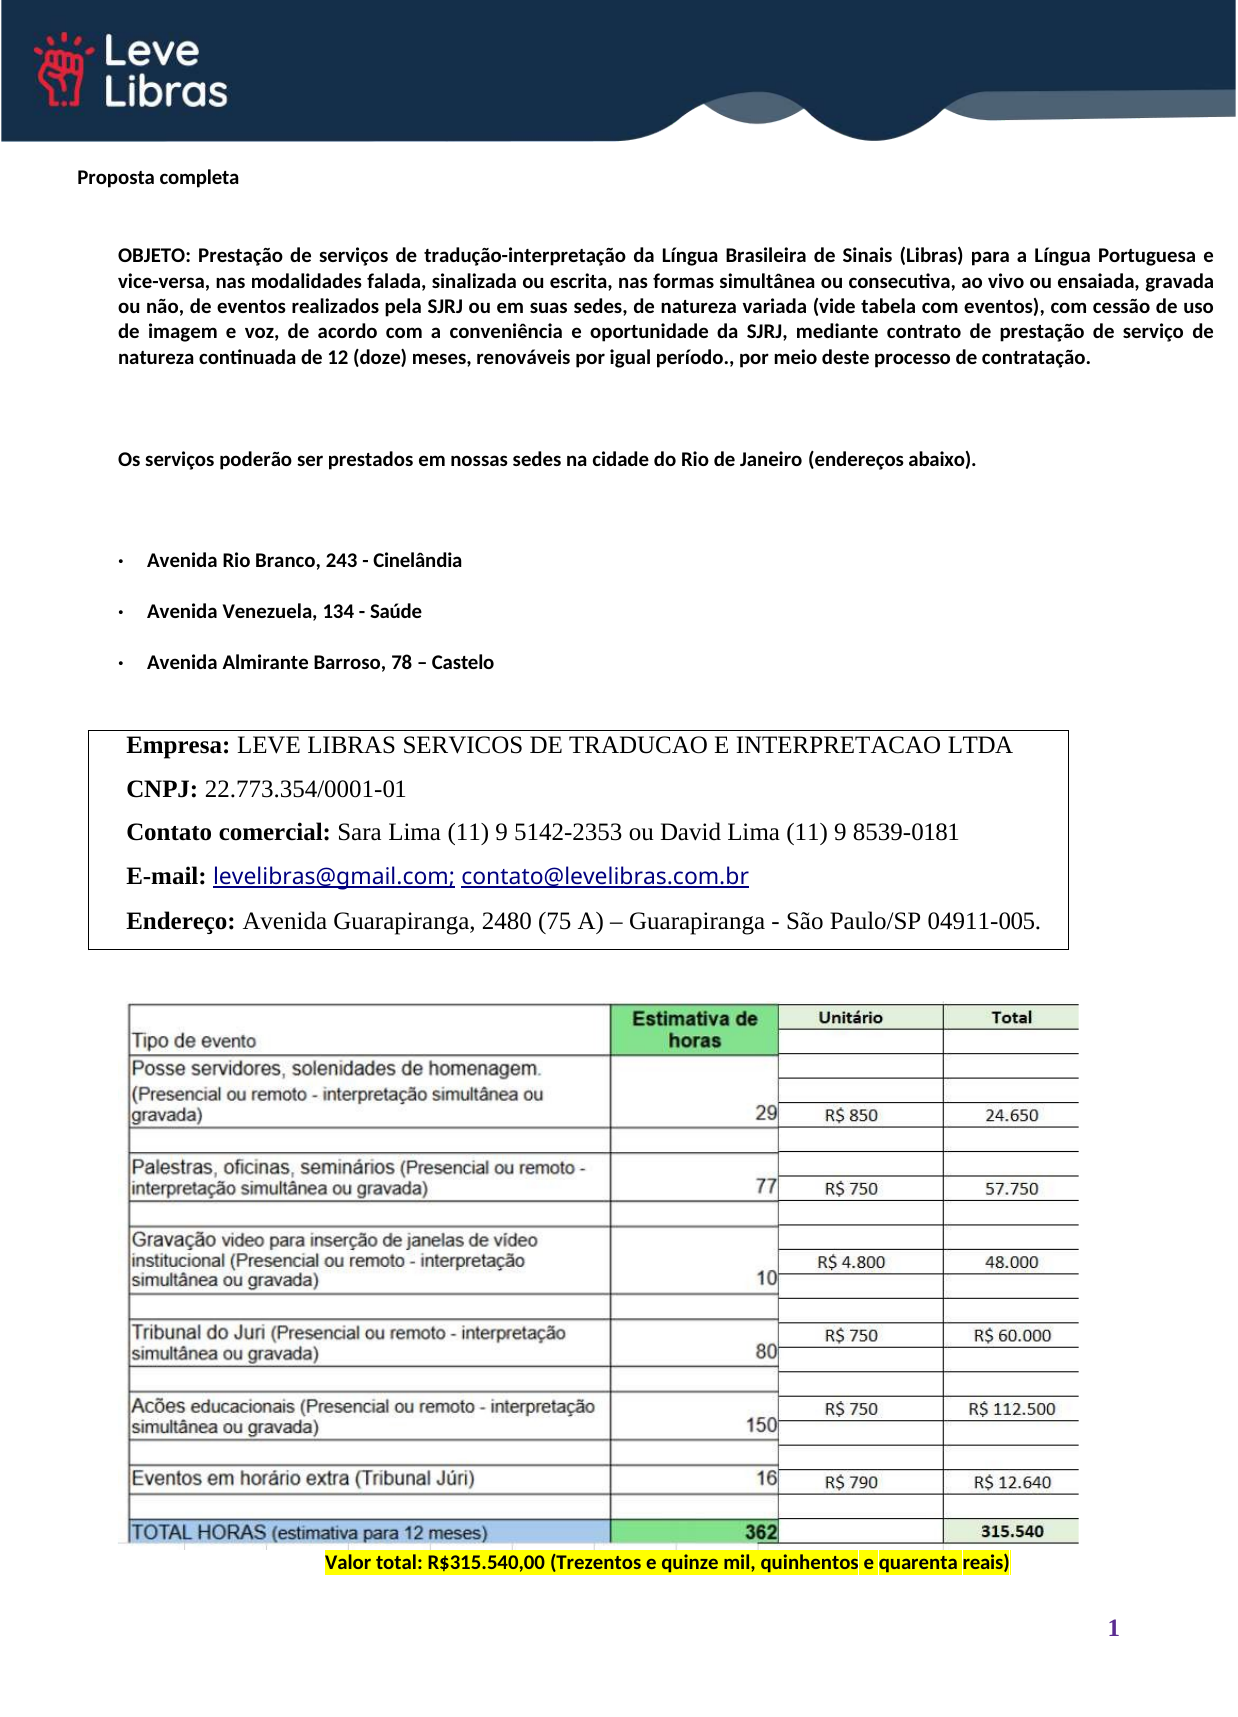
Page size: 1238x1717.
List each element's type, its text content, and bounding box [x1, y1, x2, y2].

text Endereço: Avenida Guarapiranga, 2480 (75 A) – Guarapiranga - São Paulo/SP 04911-005. [126, 906, 1068, 934]
text CNPJ: 22.773.354/0001-01 [126, 774, 1068, 803]
list Avenida Rio Branco, 243 - Cinelândia [118, 547, 1223, 573]
text Proposta completa [77, 164, 1223, 190]
text Os serviços poderão ser prestados em nossas sedes na cidade do Rio de Janeiro (endereços abaixo). [118, 446, 1223, 471]
list Avenida Venezuela, 134 - Saúde [118, 598, 1223, 624]
text OBJETO: Prestação de serviços de tradução-interpretação da Língua Brasileira de Sinais (Libras) para a Língua Portuguesa e vice-versa, nas modalidades falada, sinalizada ou escrita, nas formas simultânea ou consecutiva, ao vivo ou ensaiada, gravada ou não, de eventos realizados pela SJRJ ou em suas sedes, de natureza variada (vide tabela com eventos), com cessão de uso de imagem e voz, de acordo com a conveniência e oportunidade da SJRJ, mediante contrato de prestação de serviço de natureza continuada de 12 (doze) meses, renováveis por igual período., por meio deste processo de contratação. [118, 242, 1217, 369]
text Empresa: LEVE LIBRAS SERVICOS DE TRADUCAO E INTERPRETACAO LTDA [126, 731, 1068, 759]
text E-mail: levelibras@gmail.com; contato@levelibras.com.br [126, 860, 1068, 891]
text Contato comercial: Sara Lima (11) 9 5142-2353 ou David Lima (11) 9 8539-0181 [126, 817, 1068, 846]
text Valor total: R$315.540,00 (Trezentos e quinze mil, quinhentos e quarenta reais) [114, 1000, 1220, 1575]
list Avenida Almirante Barroso, 78 – Castelo [118, 649, 1223, 674]
